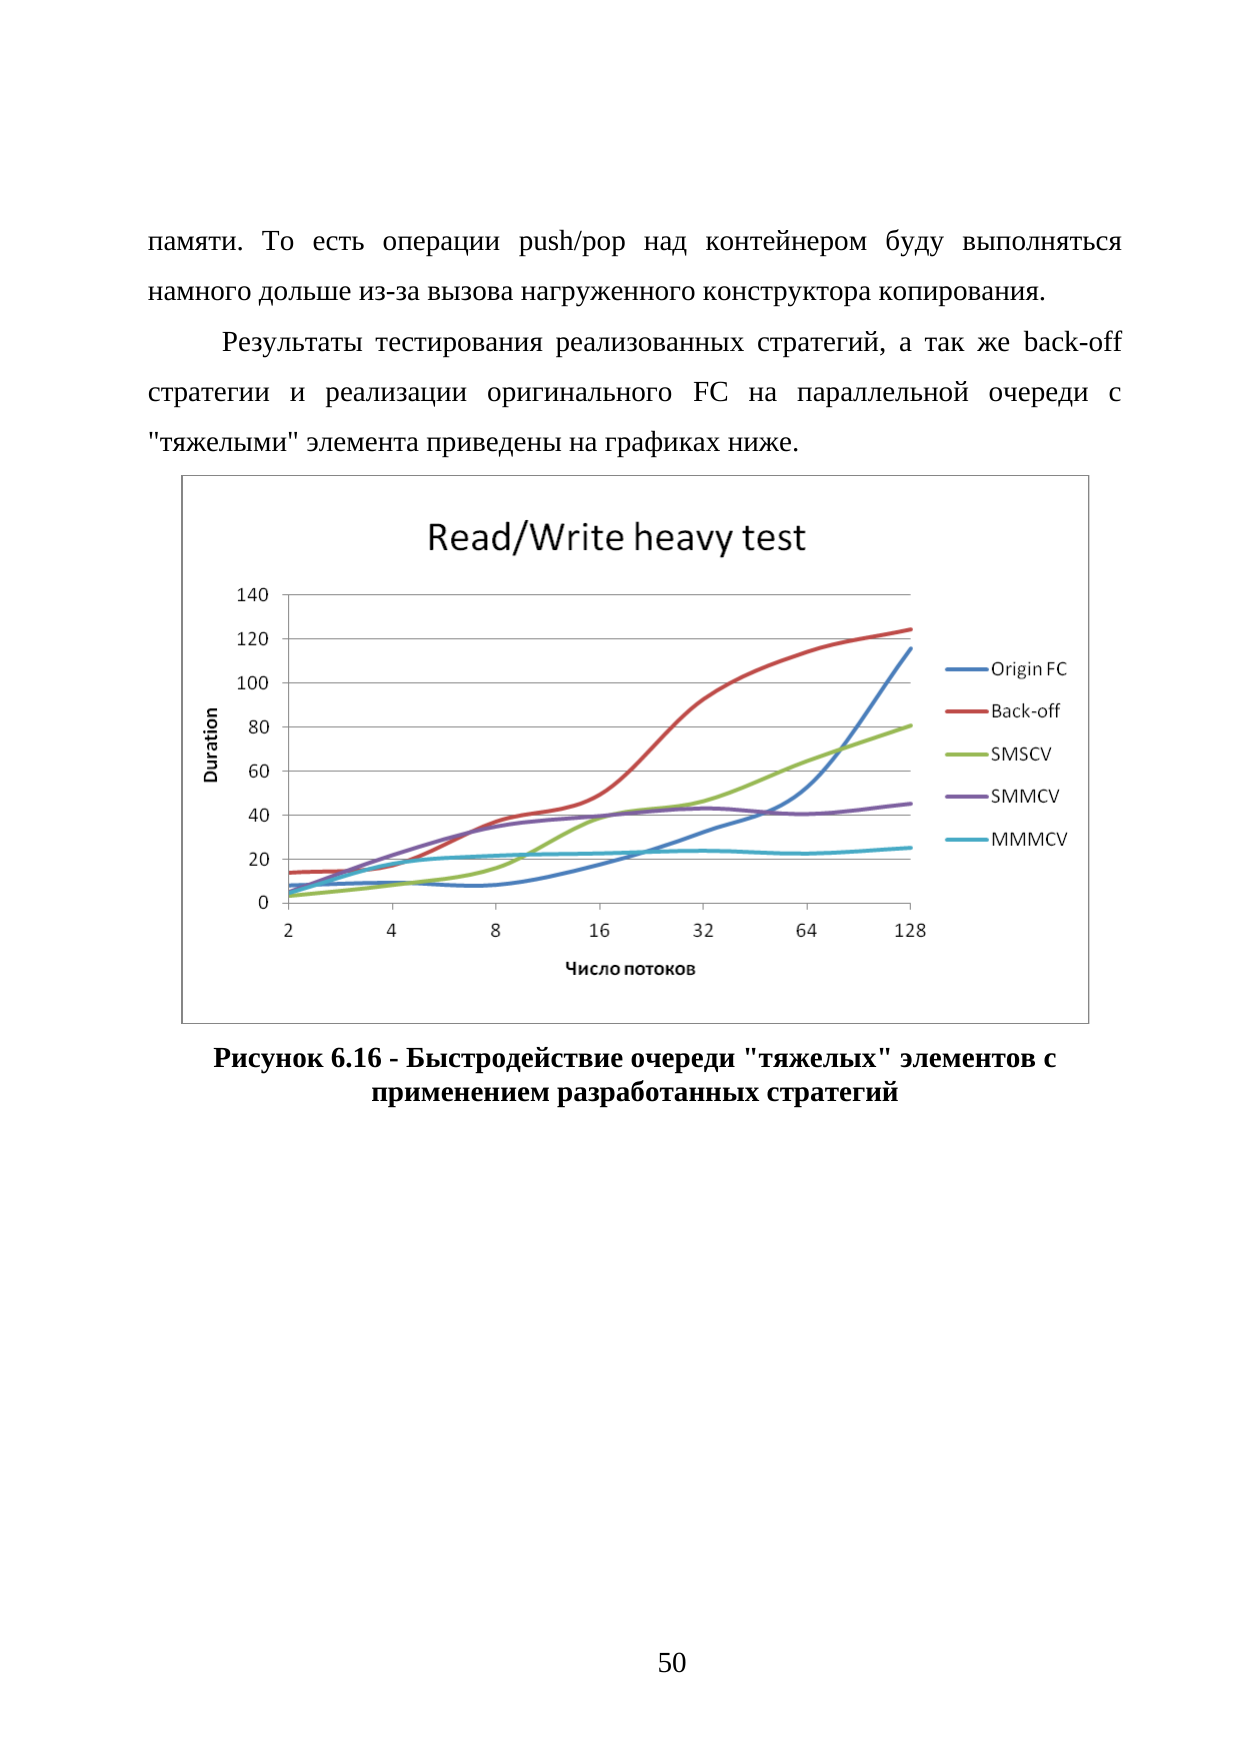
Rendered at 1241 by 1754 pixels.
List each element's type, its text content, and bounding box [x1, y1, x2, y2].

text памяти. То есть операции push/pop над контейнером буду выполняться намного дольше из-за вызова нагруженного конструктора копирования. [148, 223, 1122, 307]
picture [180, 475, 1090, 1024]
text Результаты тестирования реализованных стратегий, а так же back-off стратегии и реализации оригинального FC на параллельной очереди с "тяжелыми" элемента приведены на графиках ниже. [148, 324, 1122, 458]
text Рисунок 6.16 - Быстродействие очереди "тяжелых" элементов с применением разработанных стратегий [148, 1041, 1122, 1108]
